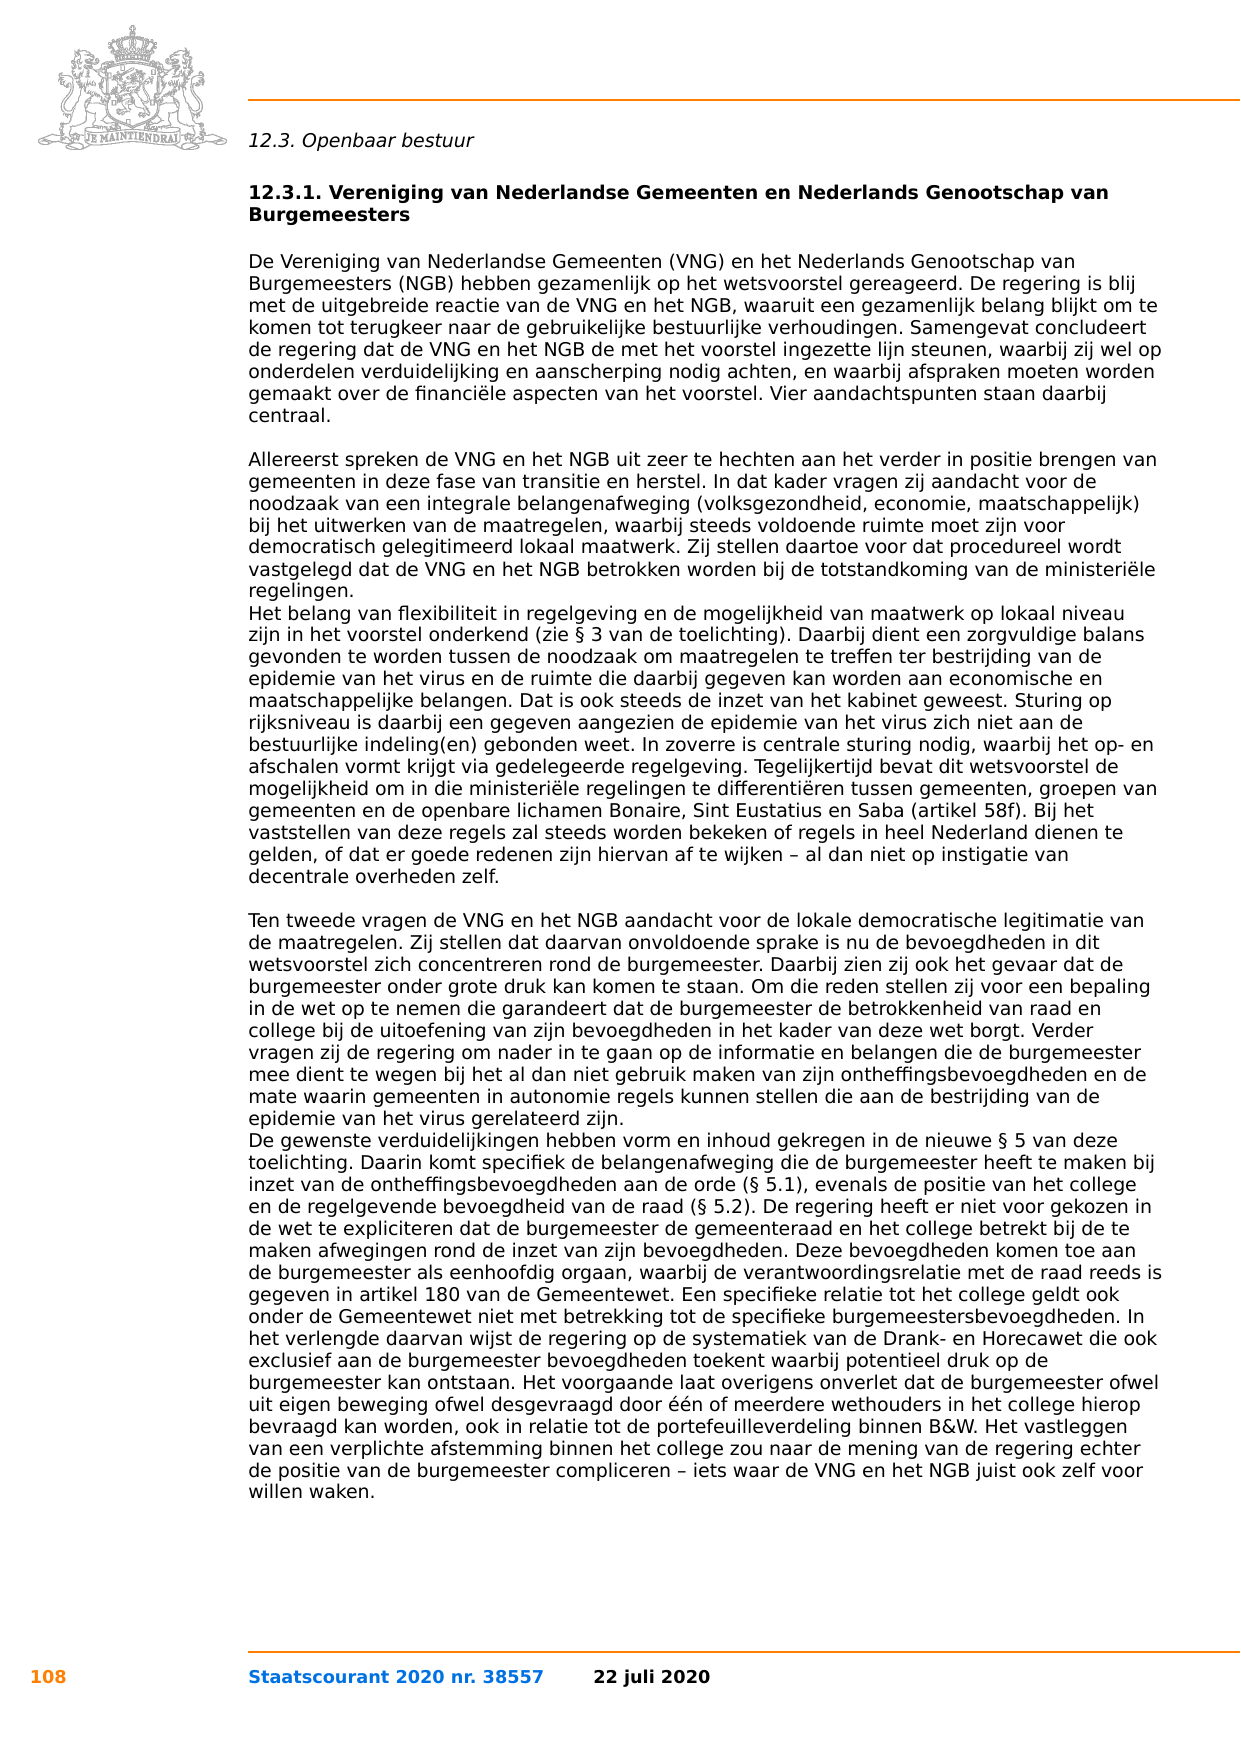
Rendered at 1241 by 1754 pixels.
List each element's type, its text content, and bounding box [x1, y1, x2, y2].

subtitle 12.3. Openbaar bestuur [248, 130, 1163, 152]
text Het belang van flexibiliteit in regelgeving en de mogelijkheid van maatwerk op lokaal niveau zijn in het voorstel onderkend (zie § 3 van de toelichting). Daarbij dient een zorgvuldige balans gevonden te worden tussen de noodzaak om maatregelen te treffen ter bestrijding van de epidemie van het virus en de ruimte die daarbij gegeven kan worden aan economische en maatschappelijke belangen. Dat is ook steeds de inzet van het kabinet geweest. Sturing op rijksniveau is daarbij een gegeven aangezien de epidemie van het virus zich niet aan de bestuurlijke indeling(en) gebonden weet. In zoverre is centrale sturing nodig, waarbij het op- en afschalen vormt krijgt via gedelegeerde regelgeving. Tegelijkertijd bevat dit wetsvoorstel de mogelijkheid om in die ministeriële regelingen te differentiëren tussen gemeenten, groepen van gemeenten en de openbare lichamen Bonaire, Sint Eustatius en Saba (artikel 58f). Bij het vaststellen van deze regels zal steeds worden bekeken of regels in heel Nederland dienen te gelden, of dat er goede redenen zijn hiervan af te wijken – al dan niet op instigatie van decentrale overheden zelf. [248, 602, 1163, 888]
subtitle 12.3.1. Vereniging van Nederlandse Gemeenten en Nederlands Genootschap van Burgemeesters [248, 182, 1163, 226]
picture [38, 25, 227, 150]
text Ten tweede vragen de VNG en het NGB aandacht voor de lokale democratische legitimatie van de maatregelen. Zij stellen dat daarvan onvoldoende sprake is nu de bevoegdheden in dit wetsvoorstel zich concentreren rond de burgemeester. Daarbij zien zij ook het gevaar dat de burgemeester onder grote druk kan komen te staan. Om die reden stellen zij voor een bepaling in de wet op te nemen die garandeert dat de burgemeester de betrokkenheid van raad en college bij de uitoefening van zijn bevoegdheden in het kader van deze wet borgt. Verder vragen zij de regering om nader in te gaan op de informatie en belangen die de burgemeester mee dient te wegen bij het al dan niet gebruik maken van zijn ontheffingsbevoegdheden en de mate waarin gemeenten in autonomie regels kunnen stellen die aan de bestrijding van de epidemie van het virus gerelateerd zijn. [248, 910, 1163, 1130]
text De Vereniging van Nederlandse Gemeenten (VNG) en het Nederlands Genootschap van Burgemeesters (NGB) hebben gezamenlijk op het wetsvoorstel gereageerd. De regering is blij met de uitgebreide reactie van de VNG en het NGB, waaruit een gezamenlijk belang blijkt om te komen tot terugkeer naar de gebruikelijke bestuurlijke verhoudingen. Samengevat concludeert de regering dat de VNG en het NGB de met het voorstel ingezette lijn steunen, waarbij zij wel op onderdelen verduidelijking en aanscherping nodig achten, en waarbij afspraken moeten worden gemaakt over de financiële aspecten van het voorstel. Vier aandachtspunten staan daarbij centraal. [248, 251, 1163, 427]
text De gewenste verduidelijkingen hebben vorm en inhoud gekregen in de nieuwe § 5 van deze toelichting. Daarin komt specifiek de belangenafweging die de burgemeester heeft te maken bij inzet van de ontheffingsbevoegdheden aan de orde (§ 5.1), evenals de positie van het college en de regelgevende bevoegdheid van de raad (§ 5.2). De regering heeft er niet voor gekozen in de wet te expliciteren dat de burgemeester de gemeenteraad en het college betrekt bij de te maken afwegingen rond de inzet van zijn bevoegdheden. Deze bevoegdheden komen toe aan de burgemeester als eenhoofdig orgaan, waarbij de verantwoordingsrelatie met de raad reeds is gegeven in artikel 180 van de Gemeentewet. Een specifieke relatie tot het college geldt ook onder de Gemeentewet niet met betrekking tot de specifieke burgemeestersbevoegdheden. In het verlengde daarvan wijst de regering op de systematiek van de Drank- en Horecawet die ook exclusief aan de burgemeester bevoegdheden toekent waarbij potentieel druk op de burgemeester kan ontstaan. Het voorgaande laat overigens onverlet dat de burgemeester ofwel uit eigen beweging ofwel desgevraagd door één of meerdere wethouders in het college hierop bevraagd kan worden, ook in relatie tot de portefeuilleverdeling binnen B&W. Het vastleggen van een verplichte afstemming binnen het college zou naar de mening van de regering echter de positie van de burgemeester compliceren – iets waar de VNG en het NGB juist ook zelf voor willen waken. [248, 1130, 1163, 1503]
text Allereerst spreken de VNG en het NGB uit zeer te hechten aan het verder in positie brengen van gemeenten in deze fase van transitie en herstel. In dat kader vragen zij aandacht voor de noodzaak van een integrale belangenafweging (volksgezondheid, economie, maatschappelijk) bij het uitwerken van de maatregelen, waarbij steeds voldoende ruimte moet zijn voor democratisch gelegitimeerd lokaal maatwerk. Zij stellen daartoe voor dat procedureel wordt vastgelegd dat de VNG en het NGB betrokken worden bij de totstandkoming van de ministeriële regelingen. [248, 448, 1163, 602]
